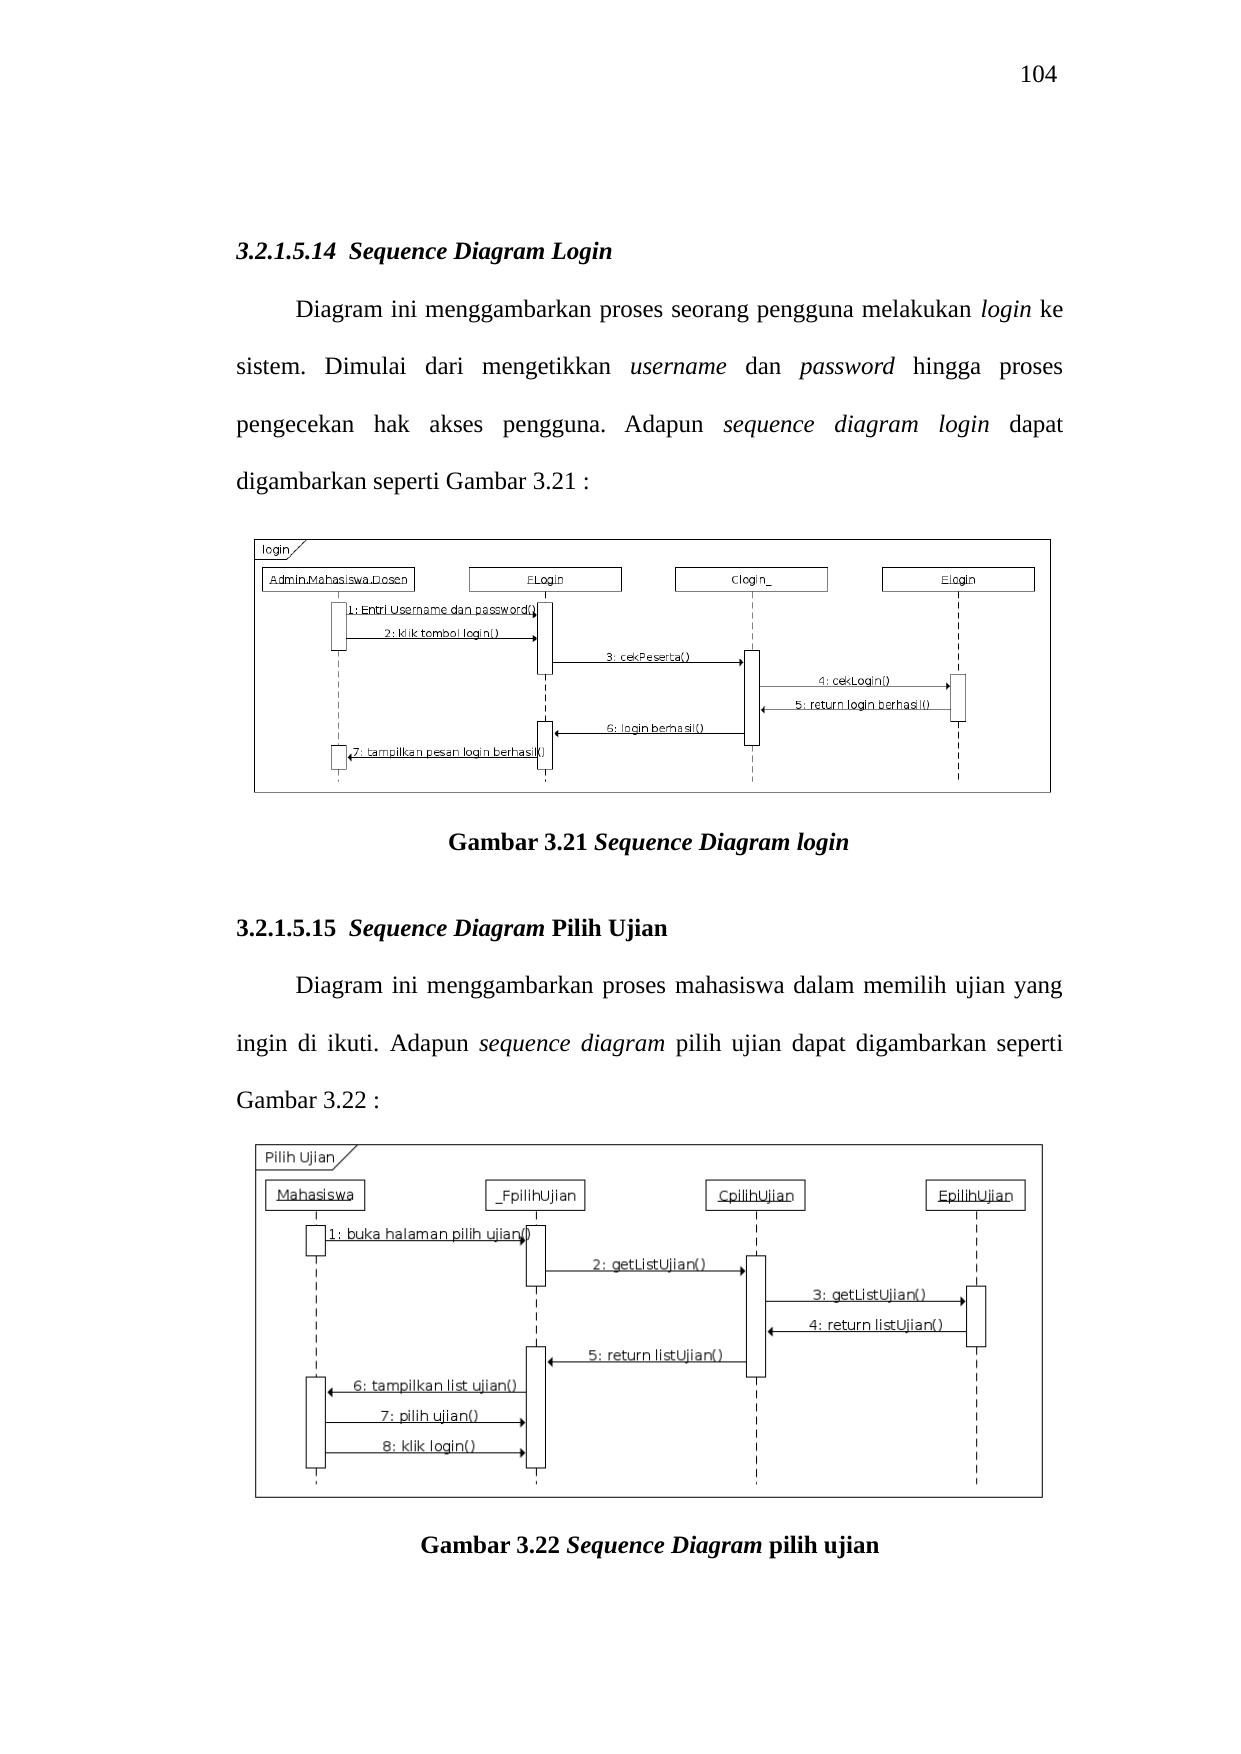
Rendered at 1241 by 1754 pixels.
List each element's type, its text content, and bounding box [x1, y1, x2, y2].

subtitle Sequence Diagram Pilih Ujian [236, 913, 1063, 942]
picture [249, 1132, 1050, 1502]
picture [246, 532, 1053, 798]
subtitle Sequence Diagram Login [236, 236, 1063, 265]
text Diagram ini menggambarkan proses seorang pengguna melakukan login ke sistem. Dimulai dari mengetikkan username dan password hingga proses pengecekan hak akses pengguna. Adapun sequence diagram login dapat digambarkan seperti Gambar 3.21 : [236, 294, 1063, 495]
text Diagram ini menggambarkan proses mahasiswa dalam memilih ujian yang ingin di ikuti. Adapun sequence diagram pilih ujian dapat digambarkan seperti Gambar 3.22 : [236, 970, 1063, 1114]
text Gambar 3.22 Sequence Diagram pilih ujian [249, 1502, 1050, 1559]
text Gambar 3.21 Sequence Diagram login [246, 798, 1053, 855]
